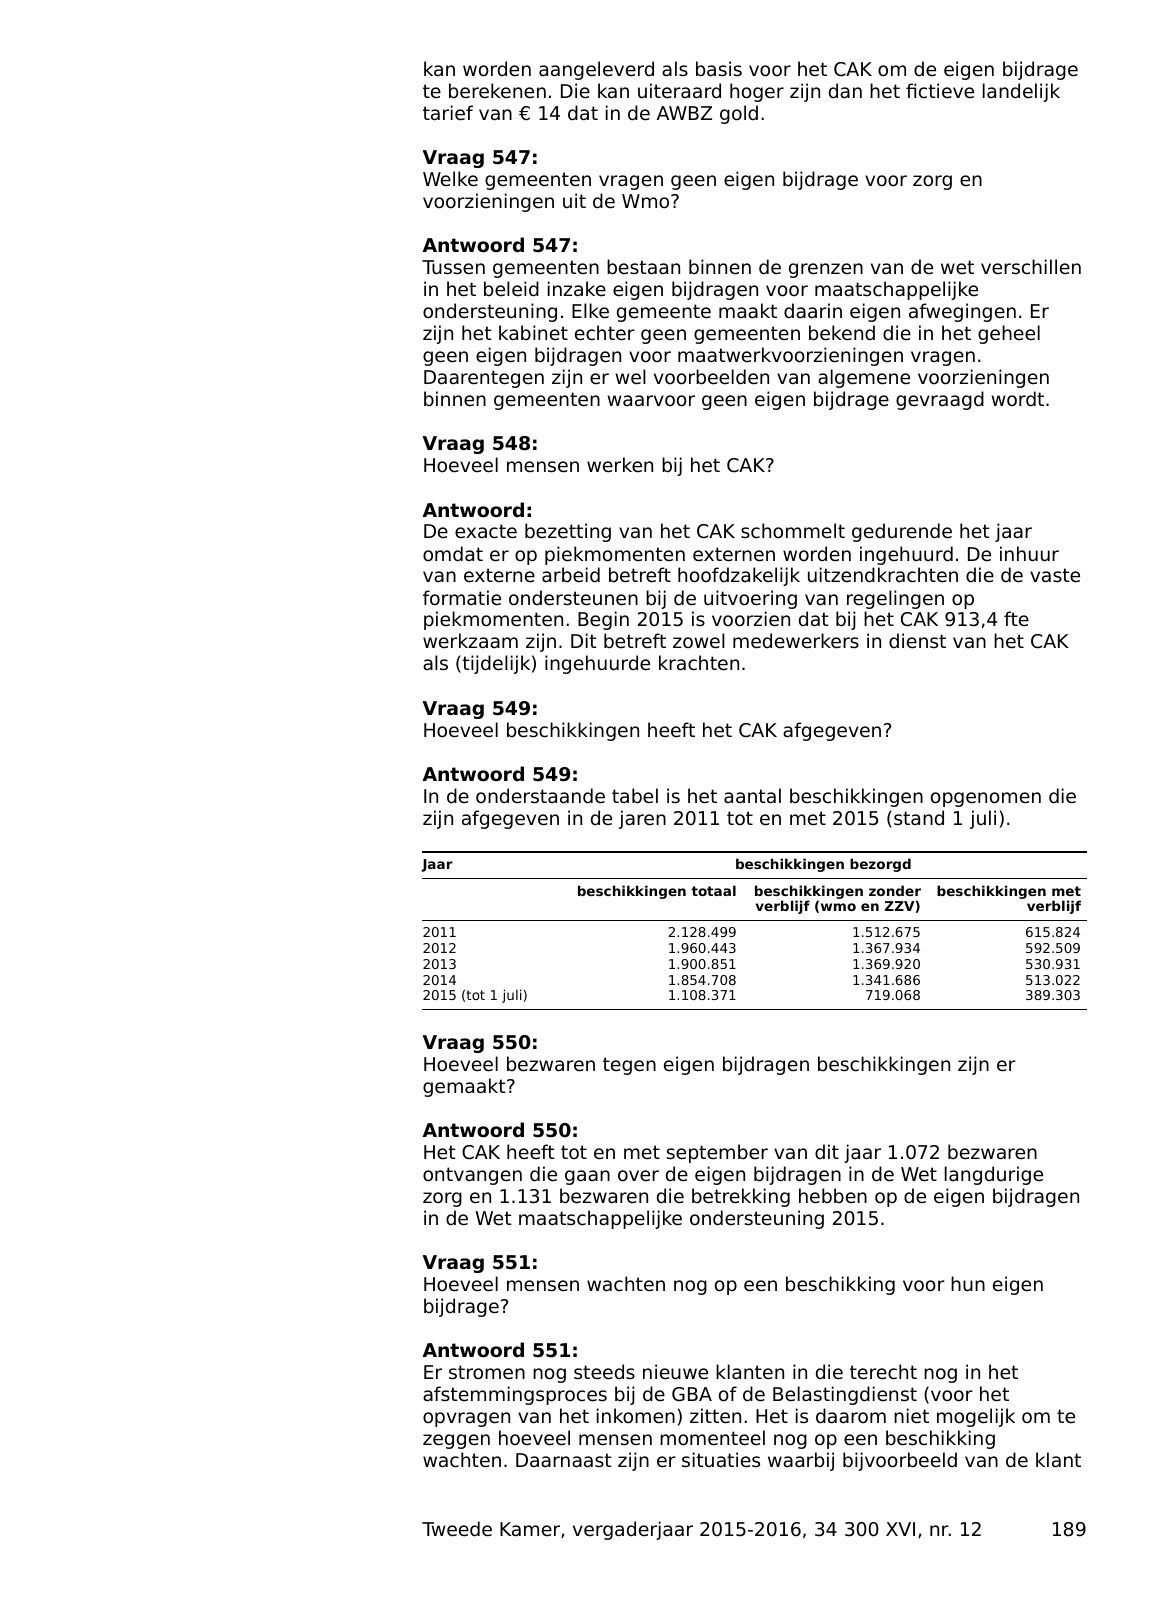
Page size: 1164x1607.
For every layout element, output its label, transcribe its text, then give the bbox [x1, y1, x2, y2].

table_cell 389.303 [927, 988, 1087, 1008]
table_header beschikkingen bezorgd [560, 853, 1087, 878]
text Vraag 548: [422, 433, 1087, 455]
text Antwoord 551: [422, 1340, 1087, 1362]
table_cell 1.900.851 [560, 957, 742, 972]
table_cell 1.367.934 [742, 941, 927, 957]
text Vraag 551: [422, 1252, 1087, 1274]
text Vraag 549: [422, 697, 1087, 719]
text In de onderstaande tabel is het aantal beschikkingen opgenomen die zijn afgegeven in de jaren 2011 tot en met 2015 (stand 1 juli). [422, 786, 1087, 829]
table_cell 1.108.371 [560, 988, 742, 1008]
text Vraag 547: [422, 147, 1087, 169]
text Er stromen nog steeds nieuwe klanten in die terecht nog in het afstemmingsproces bij de GBA of de Belastingdienst (voor het opvragen van het inkomen) zitten. Het is daarom niet mogelijk om te zeggen hoeveel mensen momenteel nog op een beschikking wachten. Daarnaast zijn er situaties waarbij bijvoorbeeld van de klant [422, 1362, 1087, 1472]
table_header Jaar [422, 853, 560, 878]
table_cell 719.068 [742, 988, 927, 1008]
table_cell 513.022 [927, 973, 1087, 988]
table_cell beschikkingen zonder verblijf (wmo en ZZV) [742, 879, 927, 919]
table_cell 592.509 [927, 941, 1087, 957]
table_cell 1.369.920 [742, 957, 927, 972]
text Hoeveel mensen wachten nog op een beschikking voor hun eigen bijdrage? [422, 1274, 1087, 1318]
table_cell 1.341.686 [742, 973, 927, 988]
table_cell 2015 (tot 1 juli) [422, 988, 560, 1008]
text Antwoord 550: [422, 1120, 1087, 1142]
table_cell 2011 [422, 921, 560, 941]
table_cell 1.854.708 [560, 973, 742, 988]
text Hoeveel bezwaren tegen eigen bijdragen beschikkingen zijn er gemaakt? [422, 1054, 1087, 1098]
table_cell [422, 879, 560, 919]
text Hoeveel mensen werken bij het CAK? [422, 455, 1087, 477]
text Tussen gemeenten bestaan binnen de grenzen van de wet verschillen in het beleid inzake eigen bijdragen voor maatschappelijke ondersteuning. Elke gemeente maakt daarin eigen afwegingen. Er zijn het kabinet echter geen gemeenten bekend die in het geheel geen eigen bijdragen voor maatwerkvoorzieningen vragen. Daarentegen zijn er wel voorbeelden van algemene voorzieningen binnen gemeenten waarvoor geen eigen bijdrage gevraagd wordt. [422, 257, 1087, 411]
text De exacte bezetting van het CAK schommelt gedurende het jaar omdat er op piekmomenten externen worden ingehuurd. De inhuur van externe arbeid betreft hoofdzakelijk uitzendkrachten die de vaste formatie ondersteunen bij de uitvoering van regelingen op piekmomenten. Begin 2015 is voorzien dat bij het CAK 913,4 fte werkzaam zijn. Dit betreft zowel medewerkers in dienst van het CAK als (tijdelijk) ingehuurde krachten. [422, 521, 1087, 675]
text kan worden aangeleverd als basis voor het CAK om de eigen bijdrage te berekenen. Die kan uiteraard hoger zijn dan het fictieve landelijk tarief van € 14 dat in de AWBZ gold. [422, 59, 1087, 125]
table_cell 1.960.443 [560, 941, 742, 957]
text Antwoord 547: [422, 235, 1087, 257]
text Welke gemeenten vragen geen eigen bijdrage voor zorg en voorzieningen uit de Wmo? [422, 169, 1087, 213]
text Het CAK heeft tot en met september van dit jaar 1.072 bezwaren ontvangen die gaan over de eigen bijdragen in de Wet langdurige zorg en 1.131 bezwaren die betrekking hebben op de eigen bijdragen in de Wet maatschappelijke ondersteuning 2015. [422, 1142, 1087, 1230]
table_cell 2013 [422, 957, 560, 972]
table_cell 1.512.675 [742, 921, 927, 941]
text Hoeveel beschikkingen heeft het CAK afgegeven? [422, 719, 1087, 741]
text Antwoord: [422, 499, 1087, 521]
text Vraag 550: [422, 1032, 1087, 1054]
table_cell 615.824 [927, 921, 1087, 941]
table_cell 530.931 [927, 957, 1087, 972]
table_cell 2.128.499 [560, 921, 742, 941]
table_cell 2014 [422, 973, 560, 988]
table_cell 2012 [422, 941, 560, 957]
table_cell beschikkingen totaal [560, 879, 742, 919]
table_cell beschikkingen met verblijf [927, 879, 1087, 919]
text Antwoord 549: [422, 764, 1087, 786]
